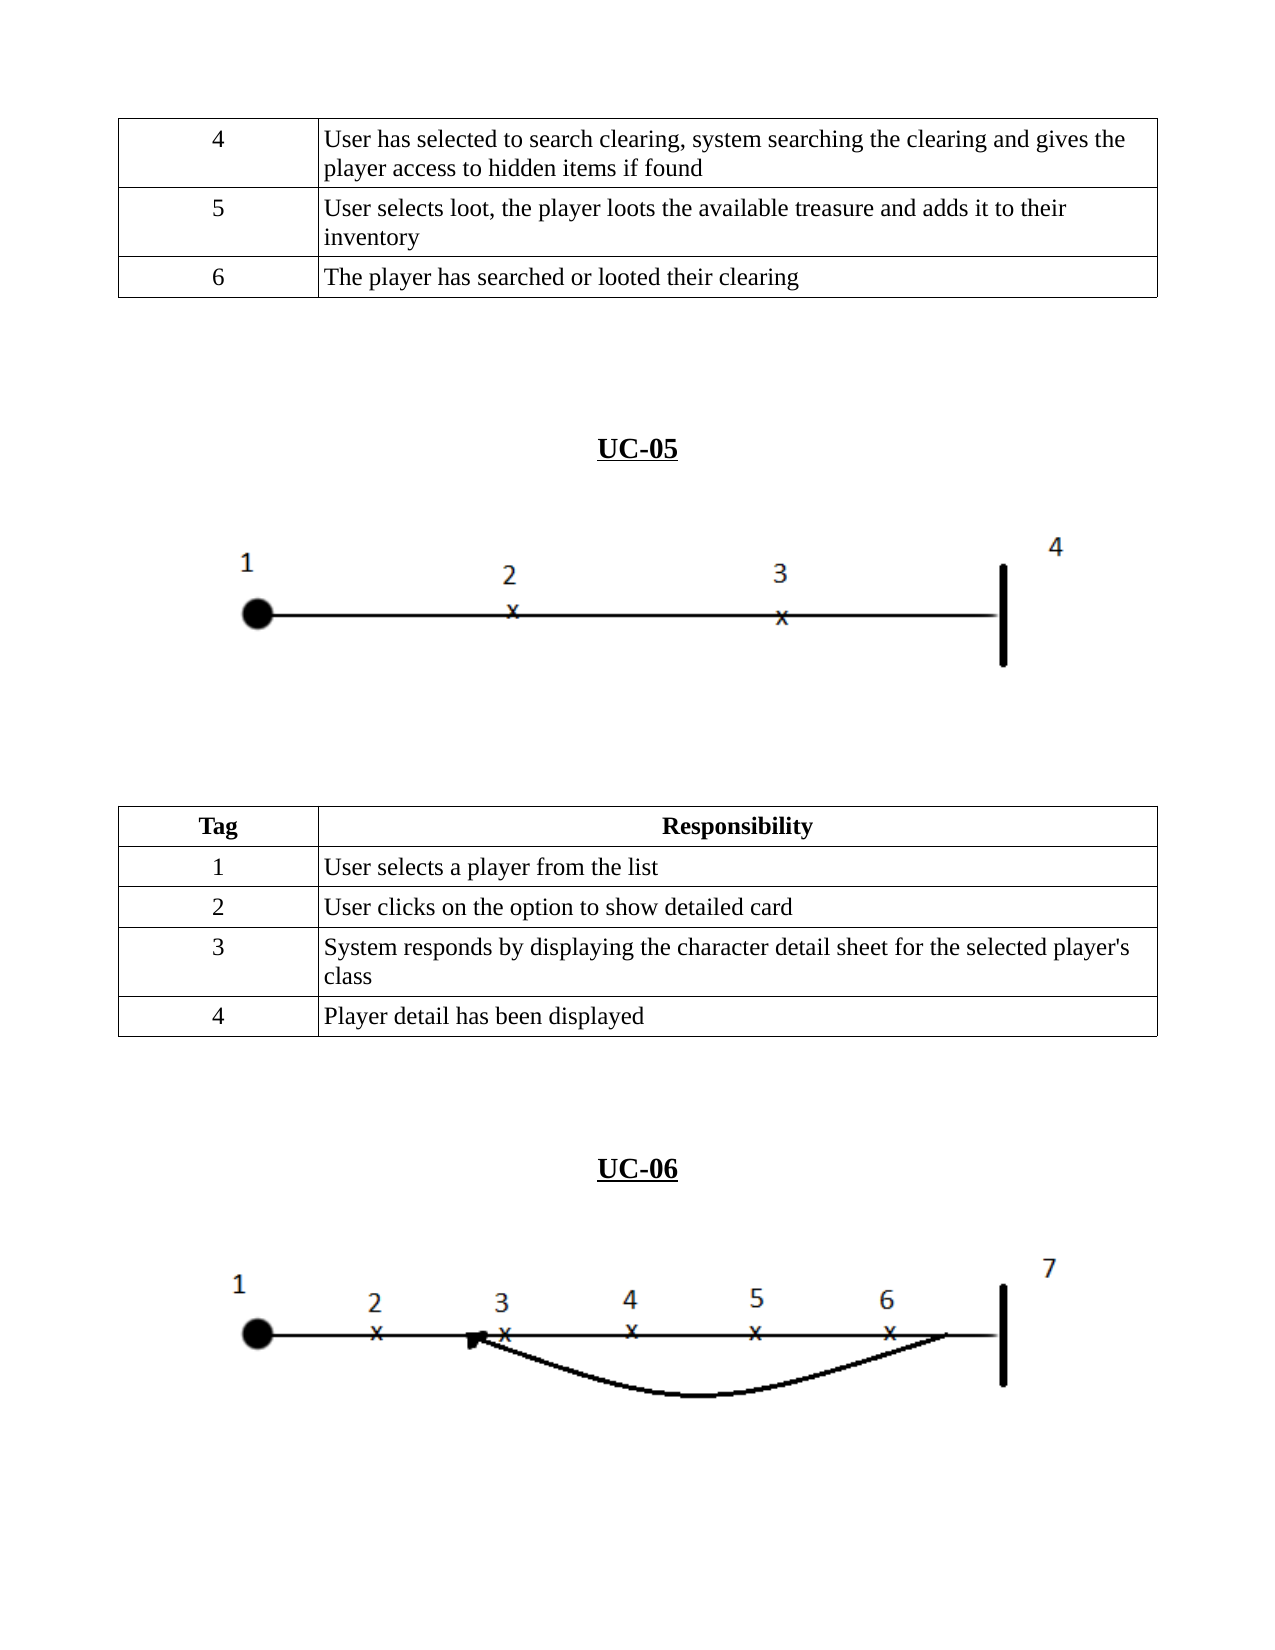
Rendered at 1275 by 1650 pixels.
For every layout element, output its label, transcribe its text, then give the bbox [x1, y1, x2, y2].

table_cell 3 [119, 928, 318, 996]
table_cell User has selected to search clearing, system searching the clearing and gives the player access to hidden items if found [319, 119, 1157, 187]
table_cell Player detail has been displayed [319, 997, 1157, 1036]
table_cell 1 [119, 847, 318, 886]
table_cell System responds by displaying the character detail sheet for the selected player's class [319, 928, 1157, 996]
table_cell 5 [119, 188, 318, 256]
table_cell 2 [119, 887, 318, 927]
table_cell 4 [119, 997, 318, 1036]
text UC-06 [118, 1151, 1157, 1184]
picture [150, 1184, 1125, 1497]
table_cell 4 [119, 119, 318, 187]
table_header Responsibility [319, 807, 1157, 846]
picture [150, 464, 1125, 777]
text UC-05 [118, 431, 1157, 464]
table_cell User selects a player from the list [319, 847, 1157, 886]
table_cell The player has searched or looted their clearing [319, 257, 1157, 297]
table_header Tag [119, 807, 318, 846]
table_cell 6 [119, 257, 318, 297]
table_cell User selects loot, the player loots the available treasure and adds it to their inventory [319, 188, 1157, 256]
table_cell User clicks on the option to show detailed card [319, 887, 1157, 927]
